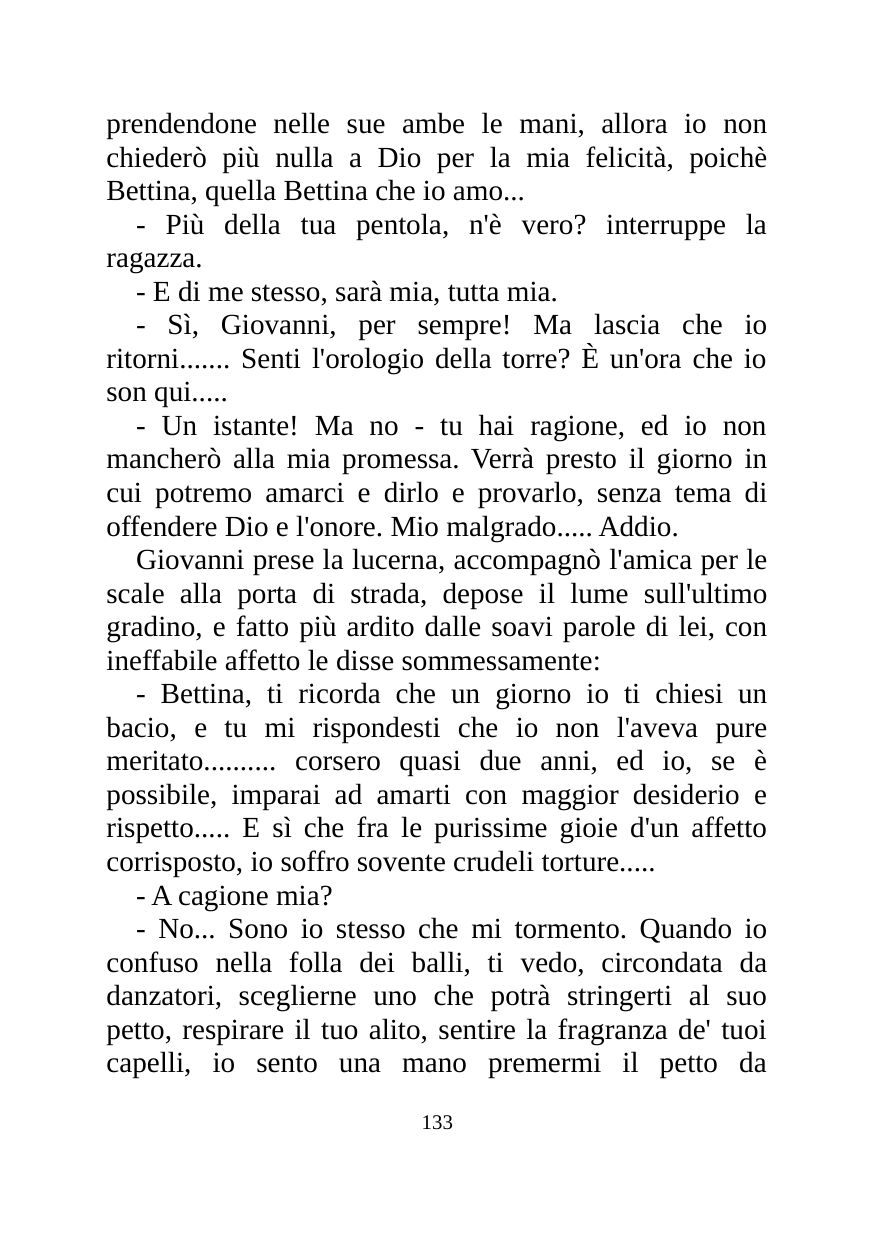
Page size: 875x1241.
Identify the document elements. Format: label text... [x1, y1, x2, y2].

text - Più della tua pentola, n'è vero? interruppe la ragazza. [106, 207, 768, 274]
text - Bettina, ti ricorda che un giorno io ti chiesi un bacio, e tu mi rispondesti che io non l'aveva pure meritato.......... corsero quasi due anni, ed io, se è possibile, imparai ad amarti con maggior desiderio e rispetto..... E sì che fra le purissime gioie d'un affetto corrisposto, io soffro sovente crudeli torture..... [106, 676, 768, 878]
text prendendone nelle sue ambe le mani, allora io non chiederò più nulla a Dio per la mia felicità, poichè Bettina, quella Bettina che io amo... [106, 106, 768, 207]
text - A cagione mia? [106, 878, 768, 911]
text - E di me stesso, sarà mia, tutta mia. [106, 274, 768, 307]
text Giovanni prese la lucerna, accompagnò l'amica per le scale alla porta di strada, depose il lume sull'ultimo gradino, e fatto più ardito dalle soavi parole di lei, con ineffabile affetto le disse sommessamente: [106, 542, 768, 676]
text - No... Sono io stesso che mi tormento. Quando io confuso nella folla dei balli, ti vedo, circondata da danzatori, sceglierne uno che potrà stringerti al suo petto, respirare il tuo alito, sentire la fragranza de' tuoi capelli, io sento una mano premermi il petto da [106, 911, 768, 1079]
text - Sì, Giovanni, per sempre! Ma lascia che io ritorni....... Senti l'orologio della torre? È un'ora che io son qui..... [106, 307, 768, 408]
text - Un istante! Ma no - tu hai ragione, ed io non mancherò alla mia promessa. Verrà presto il giorno in cui potremo amarci e dirlo e provarlo, senza tema di offendere Dio e l'onore. Mio malgrado..... Addio. [106, 408, 768, 542]
